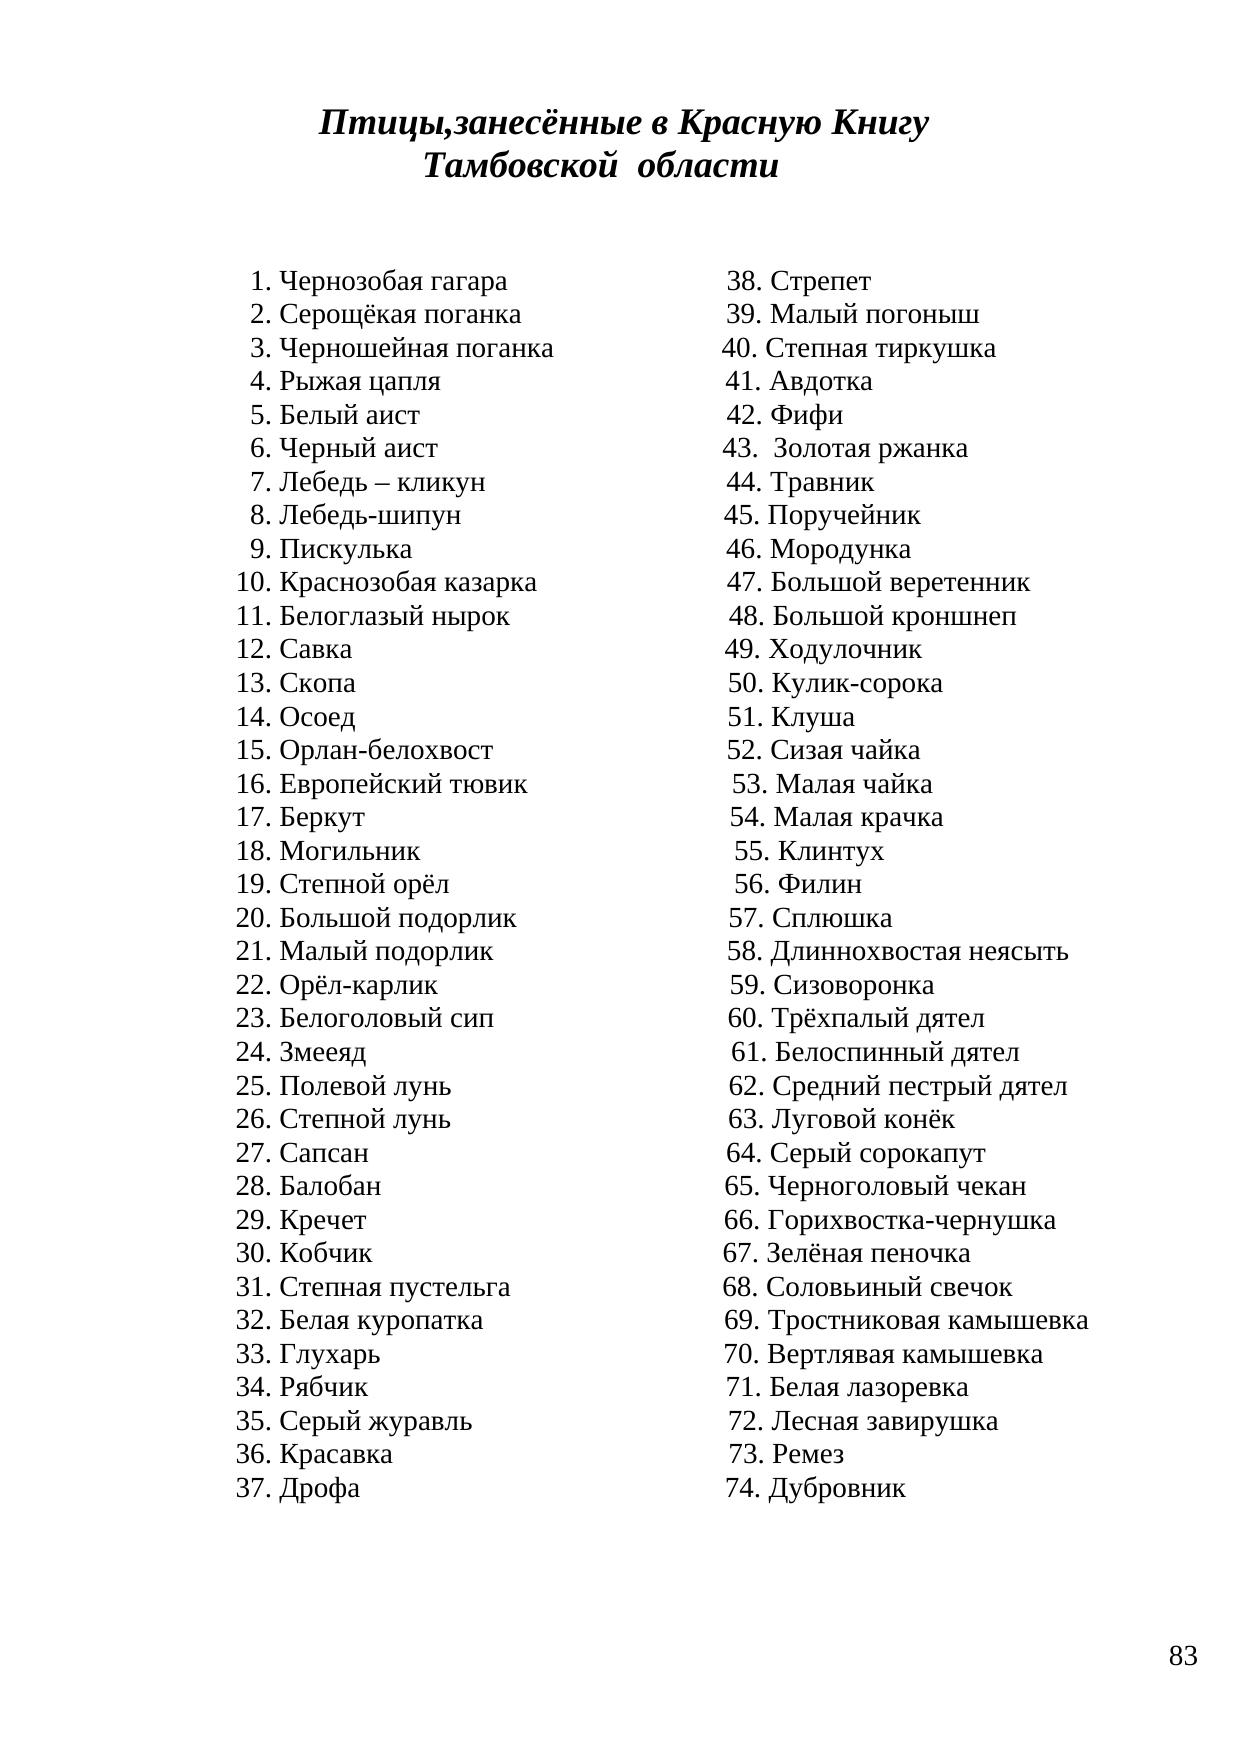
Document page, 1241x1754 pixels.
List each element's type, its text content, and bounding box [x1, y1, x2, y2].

text 9. Пискулька 46. Мородунка [75, 531, 1225, 564]
text 17. Беркут 54. Малая крачка [75, 799, 1225, 833]
text 22. Орёл-карлик 59. Сизоворонка [75, 967, 1225, 1001]
text 32. Белая куропатка 69. Тростниковая камышевка [75, 1302, 1225, 1336]
text 7. Лебедь – кликун 44. Травник [75, 464, 1225, 497]
text 12. Савка 49. Ходулочник [75, 632, 1225, 665]
text 29. Кречет 66. Горихвостка-чернушка [75, 1202, 1225, 1235]
text 24. Змееяд 61. Белоспинный дятел [75, 1034, 1225, 1068]
text 26. Степной лунь 63. Луговой конёк [75, 1101, 1225, 1135]
text 16. Европейский тювик 53. Малая чайка [75, 766, 1225, 799]
text 5. Белый аист 42. Фифи [75, 397, 1225, 430]
text 31. Степная пустельга 68. Соловьиный свечок [75, 1269, 1225, 1302]
text Птицы,занесённые в Красную Книгу [75, 100, 1225, 143]
text 11. Белоглазый нырок 48. Большой кроншнеп [75, 598, 1225, 632]
text 18. Могильник 55. Клинтух [75, 833, 1225, 866]
text 36. Красавка 73. Ремез [75, 1437, 1225, 1470]
text 13. Скопа 50. Кулик-сорока [75, 665, 1225, 699]
text 35. Серый журавль 72. Лесная завирушка [75, 1403, 1225, 1437]
text 6. Черный аист 43. Золотая ржанка [75, 430, 1225, 464]
text 2. Серощёкая поганка 39. Малый погоныш [75, 296, 1225, 330]
text 34. Рябчик 71. Белая лазоревка [75, 1369, 1225, 1403]
text 21. Малый подорлик 58. Длиннохвостая неясыть [75, 933, 1225, 967]
text 20. Большой подорлик 57. Сплюшка [75, 900, 1225, 933]
text Тамбовской области [75, 143, 1225, 186]
text 23. Белоголовый сип 60. Трёхпалый дятел [75, 1001, 1225, 1034]
text 1. Чернозобая гагара 38. Стрепет [75, 263, 1225, 296]
text 25. Полевой лунь 62. Средний пестрый дятел [75, 1068, 1225, 1101]
text 33. Глухарь 70. Вертлявая камышевка [75, 1336, 1225, 1369]
text 30. Кобчик 67. Зелёная пеночка [75, 1235, 1225, 1269]
text 3. Черношейная поганка 40. Степная тиркушка [75, 330, 1225, 363]
text 14. Осоед 51. Клуша [75, 699, 1225, 732]
text 28. Балобан 65. Черноголовый чекан [75, 1168, 1225, 1202]
text 27. Сапсан 64. Серый сорокапут [75, 1135, 1225, 1168]
text 10. Краснозобая казарка 47. Большой веретенник [75, 564, 1225, 598]
text 15. Орлан-белохвост 52. Сизая чайка [75, 732, 1225, 766]
text 19. Степной орёл 56. Филин [75, 866, 1225, 900]
text 83 [75, 1638, 1225, 1671]
text 8. Лебедь-шипун 45. Поручейник [75, 497, 1225, 531]
text 37. Дрофа 74. Дубровник [75, 1470, 1225, 1504]
text 4. Рыжая цапля 41. Авдотка [75, 363, 1225, 397]
